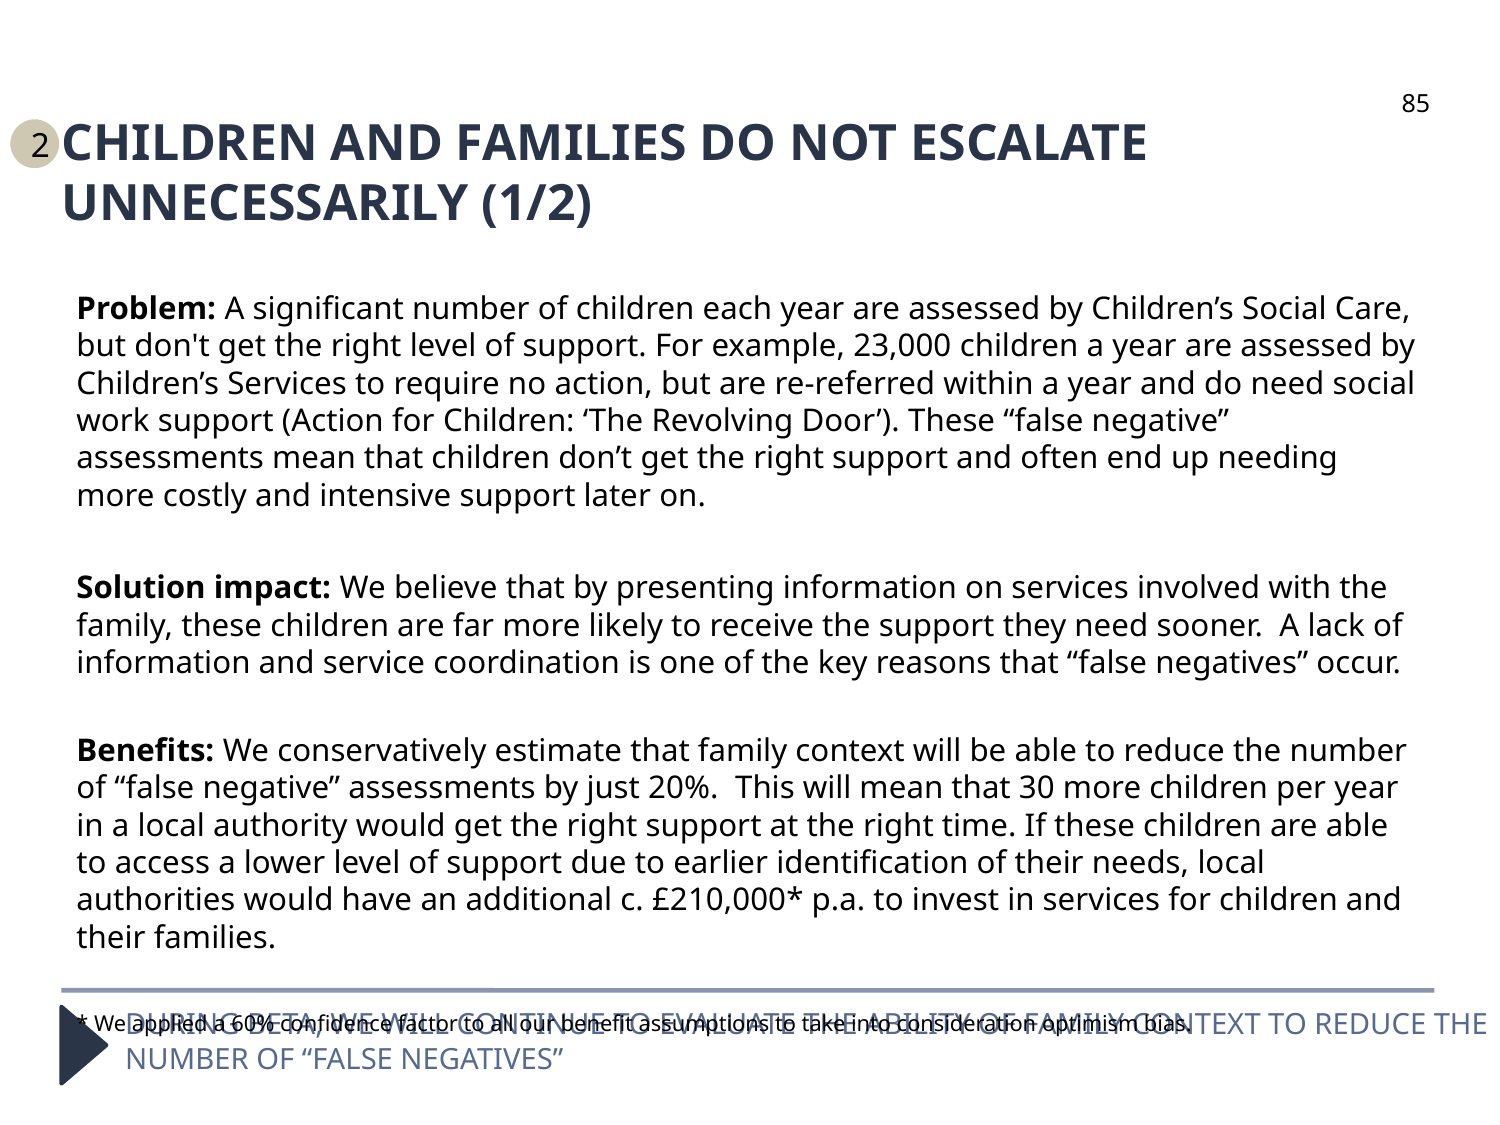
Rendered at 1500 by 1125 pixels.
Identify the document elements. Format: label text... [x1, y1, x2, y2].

text_box Problem: A significant number of children each year are assessed by Children’s Social Care, but don't get the right level of support. For example, 23,000 children a year are assessed by Children’s Services to require no action, but are re-referred within a year and do need social work support (Action for Children: ‘The Revolving Door’). These “false negative” assessments mean that children don’t get the right support and often end up needing more costly and intensive support later on. Solution impact: We believe that by presenting information on services involved with the family, these children are far more likely to receive the support they need sooner. A lack of information and service coordination is one of the key reasons that “false negatives” occur. Benefits: We conservatively estimate that family context will be able to reduce the number of “false negative” assessments by just 20%. This will mean that 30 more children per year in a local authority would get the right support at the right time. If these children are able to access a lower level of support due to earlier identification of their needs, local authorities would have an additional c. £210,000* p.a. to invest in services for children and their families. * We applied a 60% confidence factor to all our benefit assumptions to take into consideration optimism bias. [61, 280, 1440, 1003]
text_box CHILDREN AND FAMILIES DO NOT ESCALATE UNNECESSARILY (1/2) [61, 85, 1500, 256]
text_box 2 [8, 117, 62, 171]
text_box [61, 1006, 107, 1084]
text_box DURING BETA, WE WILL CONTINUE TO EVALUATE THE ABILITY OF FAMILY CONTEXT TO REDUCE THE NUMBER OF “FALSE NEGATIVES” [110, 997, 1500, 1084]
